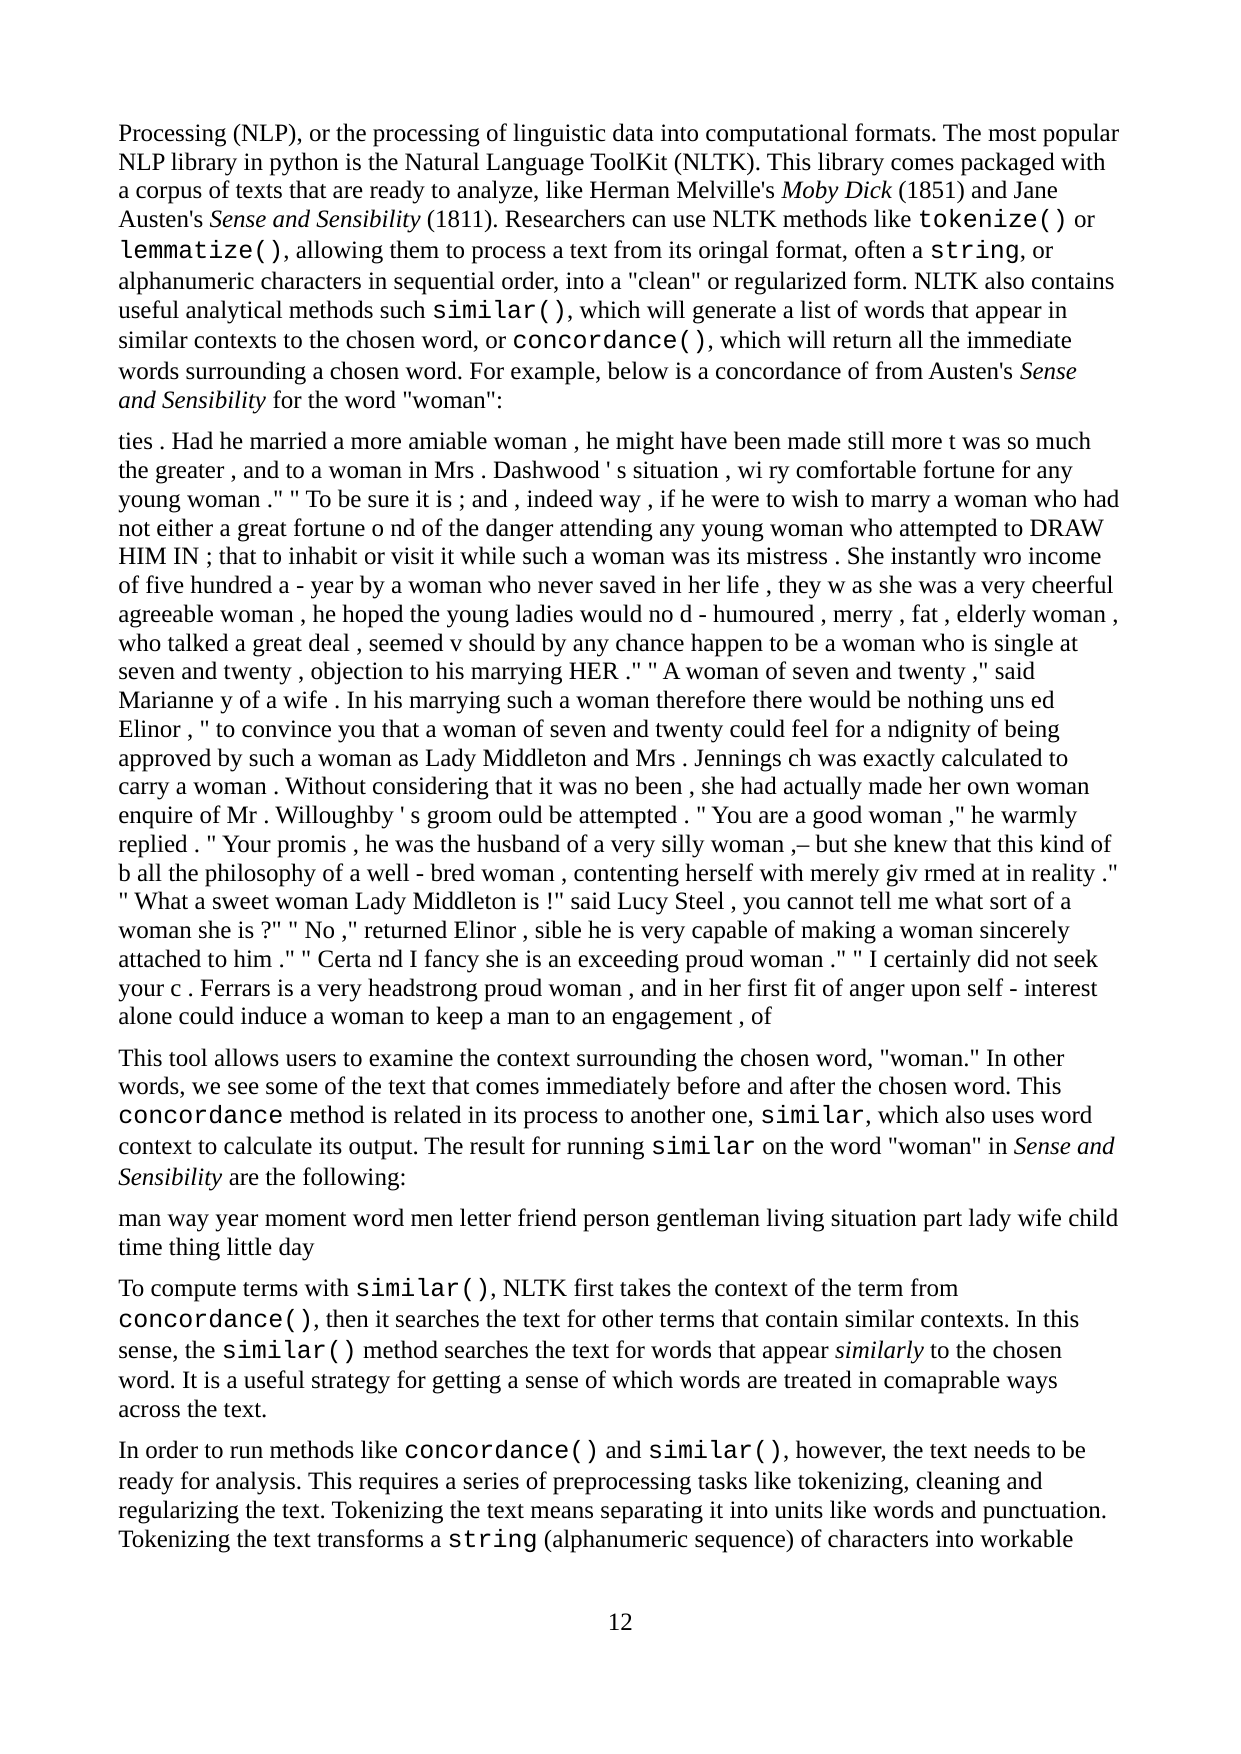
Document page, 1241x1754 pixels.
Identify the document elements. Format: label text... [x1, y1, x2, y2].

text In order to run methods like concordance() and similar(), however, the text needs to be ready for analysis. This requires a series of preprocessing tasks like tokenizing, cleaning and regularizing the text. Tokenizing the text means separating it into units like words and punctuation. Tokenizing the text transforms a string (alphanumeric sequence) of characters into workable [118, 1436, 1122, 1555]
text This tool allows users to examine the context surrounding the chosen word, "woman." In other words, we see some of the text that comes immediately before and after the chosen word. This concordance method is related in its process to another one, similar, which also uses word context to calculate its output. The result for running similar on the word "woman" in Sense and Sensibility are the following: [118, 1043, 1122, 1191]
text Processing (NLP), or the processing of linguistic data into computational formats. The most popular NLP library in python is the Natural Language ToolKit (NLTK). This library comes packaged with a corpus of texts that are ready to analyze, like Herman Melville's Moby Dick (1851) and Jane Austen's Sense and Sensibility (1811). Researchers can use NLTK methods like tokenize() or lemmatize(), allowing them to process a text from its oringal format, often a string, or alphanumeric characters in sequential order, into a "clean" or regularized form. NLTK also contains useful analytical methods such similar(), which will generate a list of words that appear in similar contexts to the chosen word, or concordance(), which will return all the immediate words surrounding a chosen word. For example, below is a concordance of from Austen's Sense and Sensibility for the word "woman": [118, 118, 1122, 414]
text To compute terms with similar(), NLTK first takes the context of the term from concordance(), then it searches the text for other terms that contain similar contexts. In this sense, the similar() method searches the text for words that appear similarly to the chosen word. It is a useful strategy for getting a sense of which words are treated in comaprable ways across the text. [118, 1273, 1122, 1423]
text ties . Had he married a more amiable woman , he might have been made still more t was so much the greater , and to a woman in Mrs . Dashwood ' s situation , wi ry comfortable fortune for any young woman ." " To be sure it is ; and , indeed way , if he were to wish to marry a woman who had not either a great fortune o nd of the danger attending any young woman who attempted to DRAW HIM IN ; that to inhabit or visit it while such a woman was its mistress . She instantly wro income of five hundred a - year by a woman who never saved in her life , they w as she was a very cheerful agreeable woman , he hoped the young ladies would no d - humoured , merry , fat , elderly woman , who talked a great deal , seemed v should by any chance happen to be a woman who is single at seven and twenty , objection to his marrying HER ." " A woman of seven and twenty ," said Marianne y of a wife . In his marrying such a woman therefore there would be nothing uns ed Elinor , " to convince you that a woman of seven and twenty could feel for a ndignity of being approved by such a woman as Lady Middleton and Mrs . Jennings ch was exactly calculated to carry a woman . Without considering that it was no been , she had actually made her own woman enquire of Mr . Willoughby ' s groom ould be attempted . " You are a good woman ," he warmly replied . " Your promis , he was the husband of a very silly woman ,– but she knew that this kind of b all the philosophy of a well - bred woman , contenting herself with merely giv rmed at in reality ." " What a sweet woman Lady Middleton is !" said Lucy Steel , you cannot tell me what sort of a woman she is ?" " No ," returned Elinor , sible he is very capable of making a woman sincerely attached to him ." " Certa nd I fancy she is an exceeding proud woman ." " I certainly did not seek your c . Ferrars is a very headstrong proud woman , and in her first fit of anger upon self - interest alone could induce a woman to keep a man to an engagement , of [118, 426, 1122, 1030]
text man way year moment word men letter friend person gentleman living situation part lady wife child time thing little day [118, 1203, 1122, 1261]
